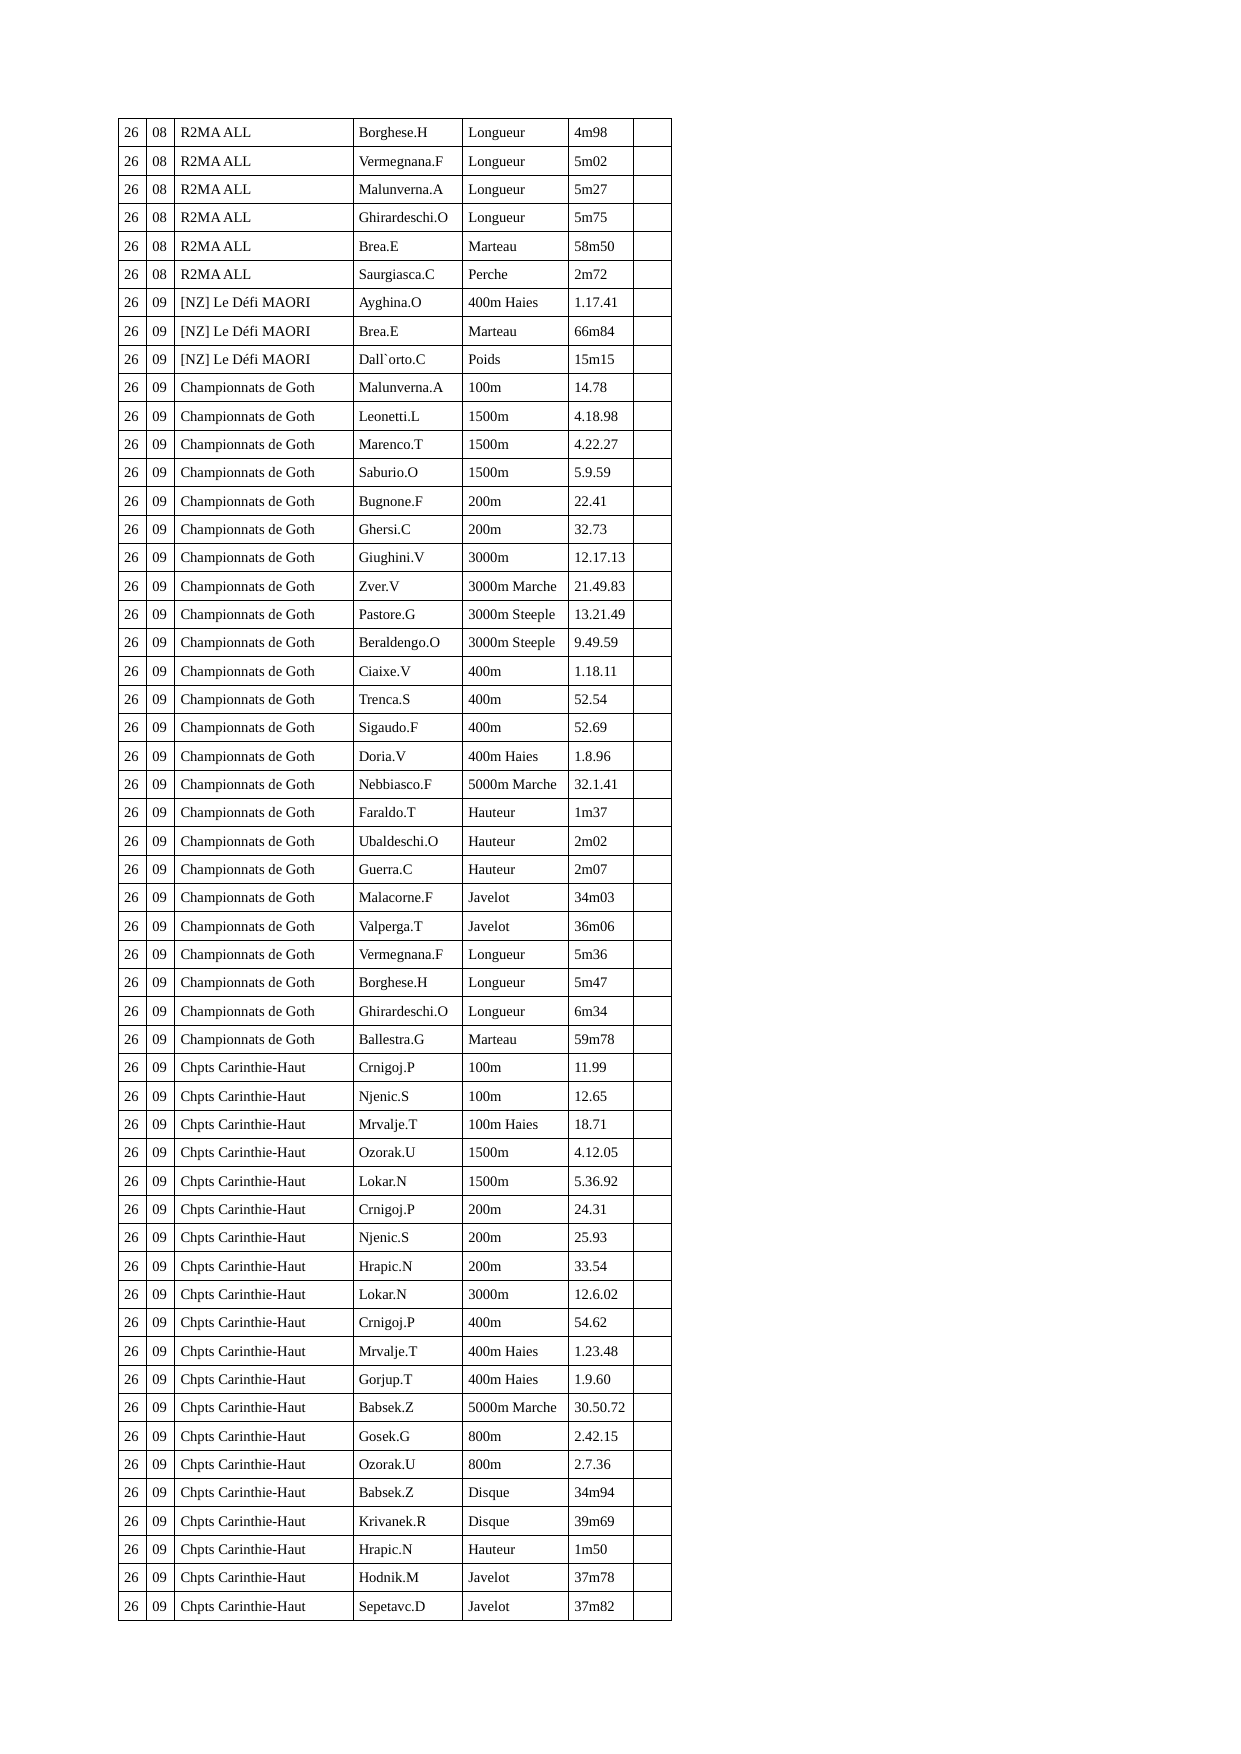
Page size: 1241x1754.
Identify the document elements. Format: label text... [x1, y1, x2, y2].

table_cell [634, 1479, 671, 1506]
table_cell [634, 232, 671, 260]
table_cell Babsek.Z [354, 1479, 462, 1506]
table_cell Marteau [463, 1026, 568, 1053]
table_cell 09 [147, 1167, 174, 1195]
table_cell [634, 1337, 671, 1365]
table_cell 1.18.11 [569, 657, 633, 685]
table_cell 09 [147, 1224, 174, 1251]
table_cell [634, 1507, 671, 1535]
table_cell 33.54 [569, 1252, 633, 1280]
table_cell 6m34 [569, 997, 633, 1025]
table_cell [634, 289, 671, 316]
table_cell 2.7.36 [569, 1451, 633, 1478]
table_cell 32.73 [569, 516, 633, 543]
table_cell [634, 742, 671, 770]
table_cell [634, 346, 671, 373]
table_cell [634, 516, 671, 543]
table_cell Chpts Carinthie-Haut [175, 1564, 353, 1591]
table_cell [634, 487, 671, 515]
table_cell [634, 1026, 671, 1053]
table_cell 1500m [463, 459, 568, 486]
table_cell 5m02 [569, 147, 633, 175]
table_cell Brea.E [354, 232, 462, 260]
table_cell 09 [147, 1366, 174, 1393]
table_cell Championnats de Goth [175, 714, 353, 741]
table_cell 26 [119, 1309, 146, 1336]
table_cell [634, 1451, 671, 1478]
table_cell [634, 856, 671, 883]
table_cell [634, 771, 671, 798]
table_cell [634, 119, 671, 146]
table_cell 26 [119, 1111, 146, 1138]
table_cell Chpts Carinthie-Haut [175, 1224, 353, 1251]
table_cell 26 [119, 1366, 146, 1393]
table_cell 1500m [463, 431, 568, 458]
table_cell 37m78 [569, 1564, 633, 1591]
table_cell 14.78 [569, 374, 633, 401]
table_cell 26 [119, 572, 146, 600]
table_cell 1.17.41 [569, 289, 633, 316]
table_cell 26 [119, 601, 146, 628]
table_cell 4.22.27 [569, 431, 633, 458]
table_cell 09 [147, 1394, 174, 1421]
table_cell 22.41 [569, 487, 633, 515]
table_cell 400m [463, 657, 568, 685]
table_cell 26 [119, 714, 146, 741]
table_cell Championnats de Goth [175, 969, 353, 996]
table_cell Beraldengo.O [354, 629, 462, 656]
table_cell [634, 261, 671, 288]
table_cell 400m Haies [463, 1337, 568, 1365]
table_cell 09 [147, 742, 174, 770]
table_cell 09 [147, 912, 174, 940]
table_cell 26 [119, 1224, 146, 1251]
table_cell Longueur [463, 119, 568, 146]
table_cell [634, 1111, 671, 1138]
table_cell 26 [119, 1252, 146, 1280]
table_cell Chpts Carinthie-Haut [175, 1054, 353, 1081]
table_cell 26 [119, 1451, 146, 1478]
table_cell 09 [147, 1592, 174, 1620]
table_cell Sepetavc.D [354, 1592, 462, 1620]
table_cell Saburio.O [354, 459, 462, 486]
table_cell 3000m Steeple [463, 629, 568, 656]
table_cell [NZ] Le Défi MAORI [175, 346, 353, 373]
table_cell 26 [119, 1479, 146, 1506]
table_cell [634, 317, 671, 345]
table_cell 08 [147, 261, 174, 288]
table_cell Longueur [463, 176, 568, 203]
table_cell Vermegnana.F [354, 147, 462, 175]
table_cell Chpts Carinthie-Haut [175, 1394, 353, 1421]
table_cell 09 [147, 629, 174, 656]
table_cell [634, 941, 671, 968]
table_cell 09 [147, 1479, 174, 1506]
table_cell 09 [147, 686, 174, 713]
table_cell Championnats de Goth [175, 742, 353, 770]
table_cell R2MA ALL [175, 147, 353, 175]
table_cell Hrapic.N [354, 1252, 462, 1280]
table_cell 26 [119, 1281, 146, 1308]
table_cell [634, 799, 671, 826]
table_cell 26 [119, 346, 146, 373]
table_cell Malunverna.A [354, 176, 462, 203]
table_cell 09 [147, 544, 174, 571]
table_cell 12.6.02 [569, 1281, 633, 1308]
table_cell 13.21.49 [569, 601, 633, 628]
table_cell Crnigoj.P [354, 1196, 462, 1223]
table_cell 26 [119, 232, 146, 260]
table_cell 200m [463, 1196, 568, 1223]
table_cell 21.49.83 [569, 572, 633, 600]
table_cell Longueur [463, 204, 568, 231]
table_cell Championnats de Goth [175, 402, 353, 430]
table_cell 26 [119, 1054, 146, 1081]
table_cell 1.23.48 [569, 1337, 633, 1365]
table_cell [634, 1196, 671, 1223]
table_cell 08 [147, 232, 174, 260]
table_cell Leonetti.L [354, 402, 462, 430]
table_cell Saurgiasca.C [354, 261, 462, 288]
table_cell [634, 1139, 671, 1166]
table_cell 26 [119, 771, 146, 798]
table_cell 34m03 [569, 884, 633, 911]
table_cell Poids [463, 346, 568, 373]
table_cell Chpts Carinthie-Haut [175, 1422, 353, 1450]
table_cell 200m [463, 1252, 568, 1280]
table_cell [634, 686, 671, 713]
table_cell 5m47 [569, 969, 633, 996]
table_cell 26 [119, 1507, 146, 1535]
table_cell 26 [119, 1536, 146, 1563]
table_cell Crnigoj.P [354, 1309, 462, 1336]
table_cell 200m [463, 487, 568, 515]
table_cell 09 [147, 572, 174, 600]
table_cell 400m Haies [463, 1366, 568, 1393]
table_cell Doria.V [354, 742, 462, 770]
table_cell 1500m [463, 402, 568, 430]
table_cell [634, 374, 671, 401]
table_cell 18.71 [569, 1111, 633, 1138]
table_cell Chpts Carinthie-Haut [175, 1337, 353, 1365]
table_cell 26 [119, 516, 146, 543]
table_cell 800m [463, 1451, 568, 1478]
table_cell [634, 1082, 671, 1110]
table_cell 9.49.59 [569, 629, 633, 656]
table_cell 26 [119, 1026, 146, 1053]
table_cell Babsek.Z [354, 1394, 462, 1421]
table_cell Marteau [463, 232, 568, 260]
table_cell 26 [119, 459, 146, 486]
table_cell [634, 1054, 671, 1081]
table_cell Ozorak.U [354, 1139, 462, 1166]
table_cell Gosek.G [354, 1422, 462, 1450]
table_cell [634, 601, 671, 628]
table_cell [NZ] Le Défi MAORI [175, 289, 353, 316]
table_cell [634, 1224, 671, 1251]
table_cell 100m Haies [463, 1111, 568, 1138]
table_cell Championnats de Goth [175, 431, 353, 458]
table_cell 12.17.13 [569, 544, 633, 571]
table_cell Championnats de Goth [175, 941, 353, 968]
table_cell 09 [147, 1054, 174, 1081]
table_cell 26 [119, 969, 146, 996]
table_cell 26 [119, 941, 146, 968]
table_cell [634, 969, 671, 996]
table_cell Marteau [463, 317, 568, 345]
table_cell Chpts Carinthie-Haut [175, 1252, 353, 1280]
table_cell 36m06 [569, 912, 633, 940]
table_cell Crnigoj.P [354, 1054, 462, 1081]
table_cell 09 [147, 1139, 174, 1166]
table_cell Chpts Carinthie-Haut [175, 1111, 353, 1138]
table_cell 3000m [463, 1281, 568, 1308]
table_cell Ghirardeschi.O [354, 997, 462, 1025]
table_cell [634, 1252, 671, 1280]
table_cell 52.69 [569, 714, 633, 741]
table_cell Championnats de Goth [175, 544, 353, 571]
table_cell R2MA ALL [175, 204, 353, 231]
table_cell Borghese.H [354, 119, 462, 146]
table_cell 09 [147, 431, 174, 458]
table_cell Krivanek.R [354, 1507, 462, 1535]
table_cell Chpts Carinthie-Haut [175, 1451, 353, 1478]
table_cell [634, 1422, 671, 1450]
table_cell 37m82 [569, 1592, 633, 1620]
table_cell 32.1.41 [569, 771, 633, 798]
table_cell 400m [463, 714, 568, 741]
table_cell [634, 629, 671, 656]
table_cell [634, 1536, 671, 1563]
table_cell 09 [147, 884, 174, 911]
table_cell Championnats de Goth [175, 374, 353, 401]
table_cell 26 [119, 204, 146, 231]
table_cell Sigaudo.F [354, 714, 462, 741]
table_cell Championnats de Goth [175, 1026, 353, 1053]
table_cell 26 [119, 827, 146, 855]
table_cell 4.18.98 [569, 402, 633, 430]
table_cell Championnats de Goth [175, 516, 353, 543]
table_cell 26 [119, 856, 146, 883]
table_cell 26 [119, 1564, 146, 1591]
table_cell Guerra.C [354, 856, 462, 883]
table_cell Javelot [463, 912, 568, 940]
table_cell 26 [119, 629, 146, 656]
table_cell 200m [463, 516, 568, 543]
table_cell Lokar.N [354, 1281, 462, 1308]
table_cell Malacorne.F [354, 884, 462, 911]
table_cell 1.9.60 [569, 1366, 633, 1393]
table_cell 26 [119, 686, 146, 713]
table_cell 11.99 [569, 1054, 633, 1081]
table_cell 09 [147, 1309, 174, 1336]
table_cell [634, 1281, 671, 1308]
table_cell 08 [147, 176, 174, 203]
table_cell Chpts Carinthie-Haut [175, 1536, 353, 1563]
table_cell 09 [147, 317, 174, 345]
table_cell 26 [119, 147, 146, 175]
table_cell 26 [119, 544, 146, 571]
table_cell 26 [119, 374, 146, 401]
table_cell 52.54 [569, 686, 633, 713]
table_cell 09 [147, 1082, 174, 1110]
table_cell 26 [119, 912, 146, 940]
table_cell Gorjup.T [354, 1366, 462, 1393]
table_cell Chpts Carinthie-Haut [175, 1281, 353, 1308]
table_cell [634, 714, 671, 741]
table_cell R2MA ALL [175, 119, 353, 146]
table_cell Championnats de Goth [175, 686, 353, 713]
table_cell 5.36.92 [569, 1167, 633, 1195]
table_cell Ubaldeschi.O [354, 827, 462, 855]
table_cell 400m [463, 1309, 568, 1336]
table_cell Njenic.S [354, 1082, 462, 1110]
table_cell Chpts Carinthie-Haut [175, 1366, 353, 1393]
table_cell 26 [119, 119, 146, 146]
table_cell 5m75 [569, 204, 633, 231]
table_cell 09 [147, 1252, 174, 1280]
table_cell Chpts Carinthie-Haut [175, 1592, 353, 1620]
table_cell Hauteur [463, 827, 568, 855]
table_cell Championnats de Goth [175, 827, 353, 855]
table_cell [634, 402, 671, 430]
table_cell 09 [147, 1564, 174, 1591]
table_cell Njenic.S [354, 1224, 462, 1251]
table_cell Ciaixe.V [354, 657, 462, 685]
table_cell Lokar.N [354, 1167, 462, 1195]
table_cell Longueur [463, 997, 568, 1025]
table_cell [634, 1564, 671, 1591]
table_cell 3000m [463, 544, 568, 571]
table_cell Ghirardeschi.O [354, 204, 462, 231]
table_cell Chpts Carinthie-Haut [175, 1082, 353, 1110]
table_cell Chpts Carinthie-Haut [175, 1507, 353, 1535]
table_cell 26 [119, 1394, 146, 1421]
table_cell Championnats de Goth [175, 487, 353, 515]
table_cell Pastore.G [354, 601, 462, 628]
table_cell Longueur [463, 147, 568, 175]
table_cell 26 [119, 261, 146, 288]
table_cell 5m27 [569, 176, 633, 203]
table_cell Bugnone.F [354, 487, 462, 515]
table_cell Zver.V [354, 572, 462, 600]
table_cell 12.65 [569, 1082, 633, 1110]
table_cell 54.62 [569, 1309, 633, 1336]
table_cell Championnats de Goth [175, 629, 353, 656]
table_cell 26 [119, 176, 146, 203]
table_cell Chpts Carinthie-Haut [175, 1167, 353, 1195]
table_cell 2m72 [569, 261, 633, 288]
table_cell 2.42.15 [569, 1422, 633, 1450]
table_cell [634, 147, 671, 175]
table_cell 24.31 [569, 1196, 633, 1223]
table_cell Ballestra.G [354, 1026, 462, 1053]
table_cell Borghese.H [354, 969, 462, 996]
table_cell [634, 657, 671, 685]
table_cell [634, 204, 671, 231]
table_cell [634, 1394, 671, 1421]
table_cell Championnats de Goth [175, 856, 353, 883]
table_cell Chpts Carinthie-Haut [175, 1196, 353, 1223]
table_cell Championnats de Goth [175, 459, 353, 486]
table_cell Javelot [463, 1564, 568, 1591]
table_cell 26 [119, 1422, 146, 1450]
table_cell Mrvalje.T [354, 1337, 462, 1365]
table_cell Nebbiasco.F [354, 771, 462, 798]
table_cell 09 [147, 827, 174, 855]
table_cell 26 [119, 997, 146, 1025]
table_cell Championnats de Goth [175, 572, 353, 600]
table_cell 08 [147, 147, 174, 175]
table_cell Chpts Carinthie-Haut [175, 1309, 353, 1336]
table_cell Chpts Carinthie-Haut [175, 1139, 353, 1166]
table_cell [NZ] Le Défi MAORI [175, 317, 353, 345]
table_cell [634, 1366, 671, 1393]
table_cell 100m [463, 1082, 568, 1110]
table_cell 09 [147, 941, 174, 968]
table_cell 09 [147, 459, 174, 486]
table_cell Longueur [463, 941, 568, 968]
table_cell 09 [147, 856, 174, 883]
table_cell 26 [119, 657, 146, 685]
table_cell 09 [147, 1196, 174, 1223]
table_cell 100m [463, 374, 568, 401]
table_cell 09 [147, 1111, 174, 1138]
table_cell 1m50 [569, 1536, 633, 1563]
table_cell 09 [147, 997, 174, 1025]
table_cell 1500m [463, 1139, 568, 1166]
table_cell 5m36 [569, 941, 633, 968]
table_cell Longueur [463, 969, 568, 996]
table_cell 26 [119, 1139, 146, 1166]
table_cell 09 [147, 799, 174, 826]
table_cell 25.93 [569, 1224, 633, 1251]
table_cell Disque [463, 1507, 568, 1535]
table_cell 1500m [463, 1167, 568, 1195]
table_cell 09 [147, 1422, 174, 1450]
table_cell 5.9.59 [569, 459, 633, 486]
table_cell [634, 997, 671, 1025]
table_cell 26 [119, 884, 146, 911]
table_cell 400m [463, 686, 568, 713]
table_cell R2MA ALL [175, 232, 353, 260]
table_cell Hauteur [463, 799, 568, 826]
table_cell 09 [147, 516, 174, 543]
table_cell 100m [463, 1054, 568, 1081]
table_cell Ayghina.O [354, 289, 462, 316]
table_cell 09 [147, 601, 174, 628]
table_cell 1.8.96 [569, 742, 633, 770]
table_cell Hrapic.N [354, 1536, 462, 1563]
table_cell 09 [147, 1337, 174, 1365]
table_cell Hauteur [463, 1536, 568, 1563]
table_cell 4m98 [569, 119, 633, 146]
table_cell R2MA ALL [175, 261, 353, 288]
table_cell 200m [463, 1224, 568, 1251]
table_cell 400m Haies [463, 289, 568, 316]
table_cell 09 [147, 771, 174, 798]
table_cell Ozorak.U [354, 1451, 462, 1478]
table_cell 26 [119, 431, 146, 458]
table_cell [634, 884, 671, 911]
table_cell Championnats de Goth [175, 657, 353, 685]
table_cell [634, 827, 671, 855]
table_cell Faraldo.T [354, 799, 462, 826]
table_cell [634, 459, 671, 486]
table_cell Dall`orto.C [354, 346, 462, 373]
table_cell Javelot [463, 1592, 568, 1620]
table_cell 09 [147, 402, 174, 430]
table_cell 26 [119, 487, 146, 515]
table_cell Championnats de Goth [175, 997, 353, 1025]
table_cell 09 [147, 1507, 174, 1535]
table_cell 58m50 [569, 232, 633, 260]
table_cell 34m94 [569, 1479, 633, 1506]
table_cell 26 [119, 402, 146, 430]
table_cell 26 [119, 742, 146, 770]
table_cell 09 [147, 1026, 174, 1053]
table_cell 26 [119, 1196, 146, 1223]
table_cell 26 [119, 1082, 146, 1110]
table_cell [634, 912, 671, 940]
table_cell 800m [463, 1422, 568, 1450]
table_cell Ghersi.C [354, 516, 462, 543]
table_cell Valperga.T [354, 912, 462, 940]
table_cell 09 [147, 289, 174, 316]
table_cell 26 [119, 799, 146, 826]
table_cell 3000m Steeple [463, 601, 568, 628]
table_cell Perche [463, 261, 568, 288]
table_cell 08 [147, 204, 174, 231]
table_cell Hodnik.M [354, 1564, 462, 1591]
table_cell Championnats de Goth [175, 601, 353, 628]
table_cell [634, 1592, 671, 1620]
table_cell 08 [147, 119, 174, 146]
table_cell 26 [119, 1167, 146, 1195]
table_cell Mrvalje.T [354, 1111, 462, 1138]
table_cell 09 [147, 1536, 174, 1563]
table_cell [634, 1309, 671, 1336]
table_cell 66m84 [569, 317, 633, 345]
table_cell Trenca.S [354, 686, 462, 713]
table_cell 09 [147, 969, 174, 996]
table_cell 3000m Marche [463, 572, 568, 600]
table_cell 26 [119, 289, 146, 316]
table_cell 5000m Marche [463, 771, 568, 798]
table_cell 5000m Marche [463, 1394, 568, 1421]
table_cell 26 [119, 1337, 146, 1365]
table_cell 09 [147, 346, 174, 373]
table_cell 26 [119, 317, 146, 345]
table_cell 59m78 [569, 1026, 633, 1053]
table_cell Championnats de Goth [175, 912, 353, 940]
table_cell 2m07 [569, 856, 633, 883]
table_cell [634, 544, 671, 571]
table_cell Disque [463, 1479, 568, 1506]
table_cell 09 [147, 1451, 174, 1478]
table_cell 09 [147, 1281, 174, 1308]
table_cell Championnats de Goth [175, 884, 353, 911]
table_cell Vermegnana.F [354, 941, 462, 968]
table_cell 4.12.05 [569, 1139, 633, 1166]
table_cell R2MA ALL [175, 176, 353, 203]
table_cell 09 [147, 487, 174, 515]
table_cell 09 [147, 657, 174, 685]
table_cell [634, 1167, 671, 1195]
table_cell Championnats de Goth [175, 799, 353, 826]
table_cell Hauteur [463, 856, 568, 883]
table_cell 15m15 [569, 346, 633, 373]
table_cell Malunverna.A [354, 374, 462, 401]
table_cell [634, 176, 671, 203]
table_cell 1m37 [569, 799, 633, 826]
table_cell 09 [147, 714, 174, 741]
table_cell 26 [119, 1592, 146, 1620]
table_cell Javelot [463, 884, 568, 911]
table_cell 30.50.72 [569, 1394, 633, 1421]
table_cell 39m69 [569, 1507, 633, 1535]
table_cell Giughini.V [354, 544, 462, 571]
table_cell 400m Haies [463, 742, 568, 770]
table_cell Chpts Carinthie-Haut [175, 1479, 353, 1506]
table_cell Brea.E [354, 317, 462, 345]
table_cell Marenco.T [354, 431, 462, 458]
table_cell Championnats de Goth [175, 771, 353, 798]
table_cell [634, 431, 671, 458]
table_cell [634, 572, 671, 600]
table_cell 09 [147, 374, 174, 401]
table_cell 2m02 [569, 827, 633, 855]
